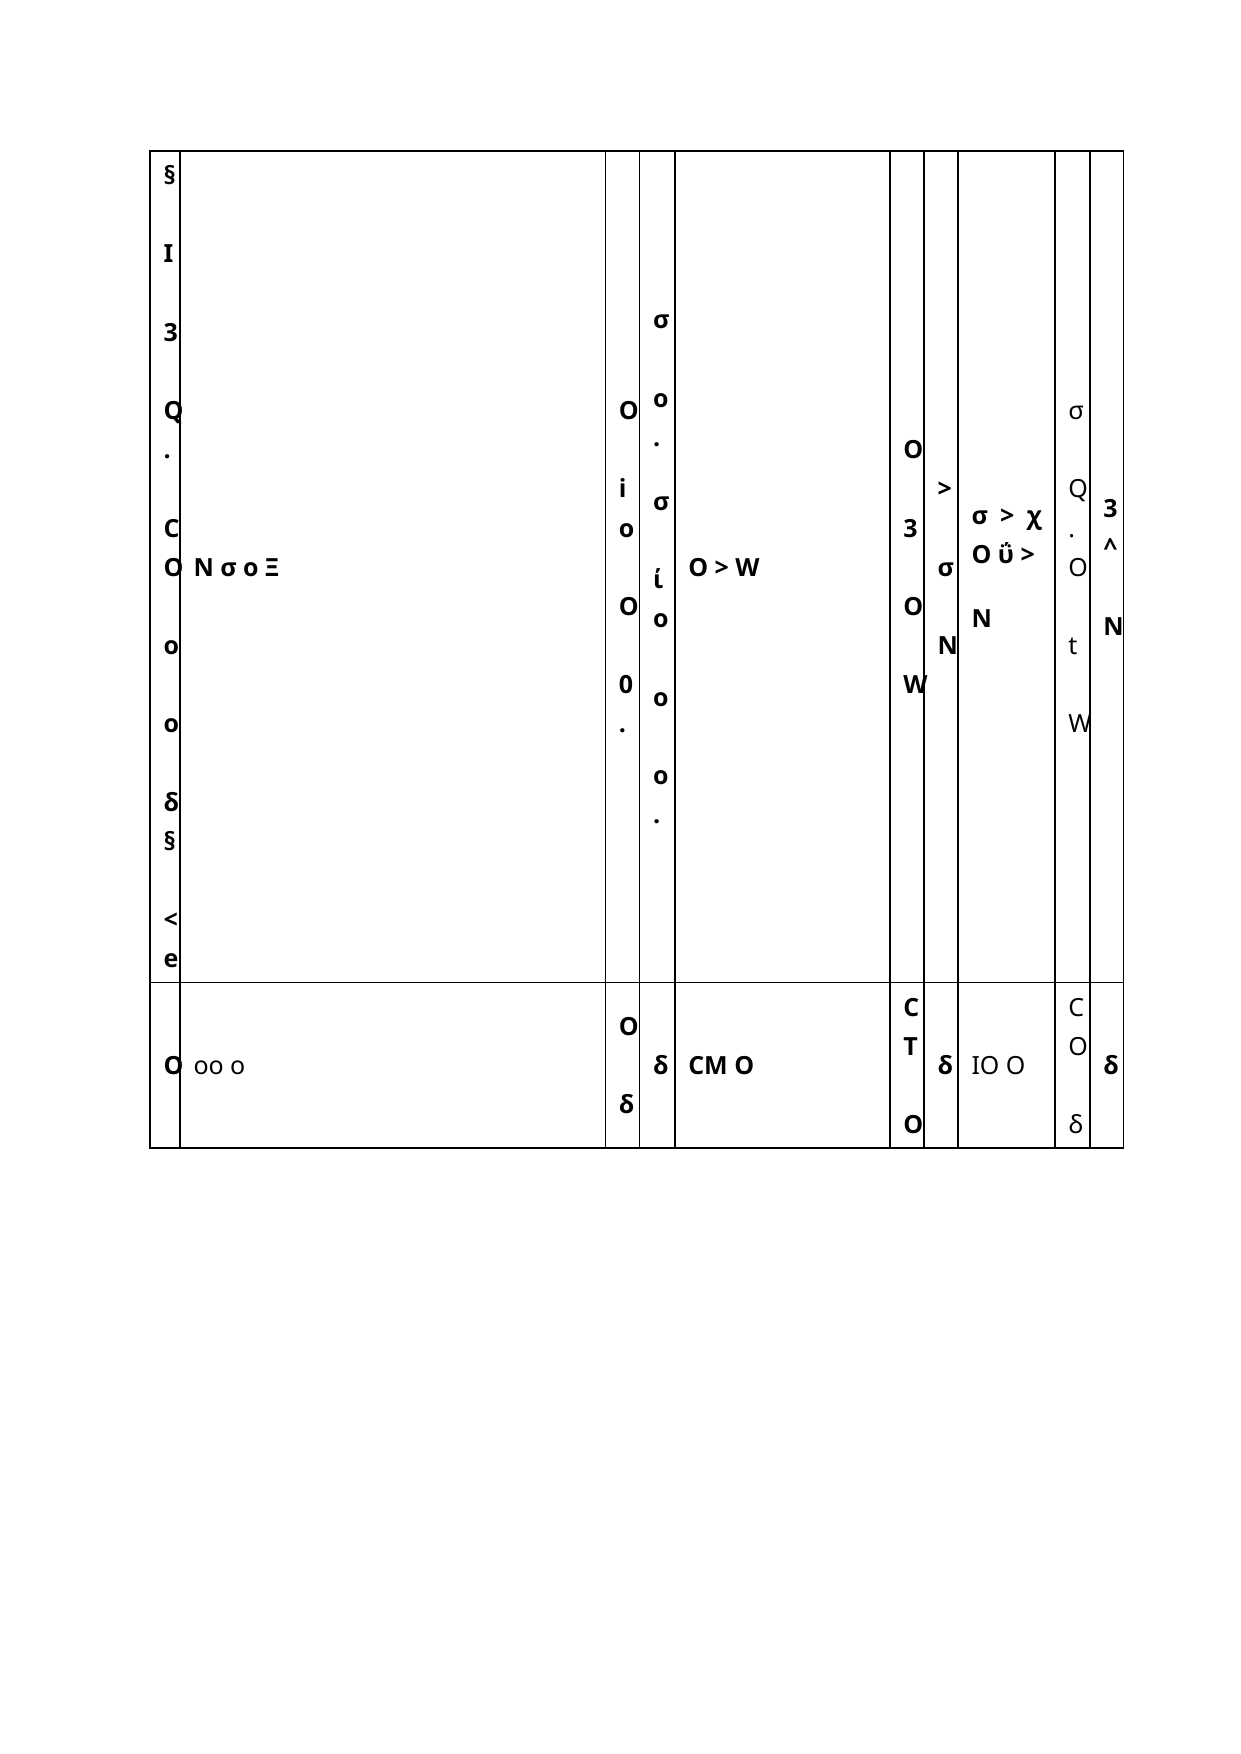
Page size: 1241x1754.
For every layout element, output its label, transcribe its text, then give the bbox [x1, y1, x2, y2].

table_cell δ [640, 983, 674, 1147]
table_cell O io Ο 0. [606, 152, 639, 981]
table_cell 3^ N [1091, 152, 1123, 981]
table_cell δ [925, 983, 957, 1147]
table_cell O > W [676, 152, 889, 981]
table_cell Ν σ ο Ξ [181, 152, 605, 981]
table_cell > σ N [925, 152, 957, 981]
table_cell CM Ο [676, 983, 889, 1147]
table_cell σ Q. Ο t W [1056, 152, 1089, 981]
table_cell § I 3 Q. CO o o δ§ <e [151, 152, 179, 981]
table_cell O δ [606, 983, 639, 1147]
table_cell O 3 O W [891, 152, 923, 981]
table_cell δ [1091, 983, 1123, 1147]
table_cell ΙΟ Ο [959, 983, 1054, 1147]
table_cell CT Ο [891, 983, 923, 1147]
table_cell σ > χ Ο ΰ > Ν [959, 152, 1054, 981]
table_cell Ο [151, 983, 179, 1147]
table_cell σ ο. σ ίο ο ο. [640, 152, 674, 981]
table_cell CO δ [1056, 983, 1089, 1147]
table_cell οο ο [181, 983, 605, 1147]
